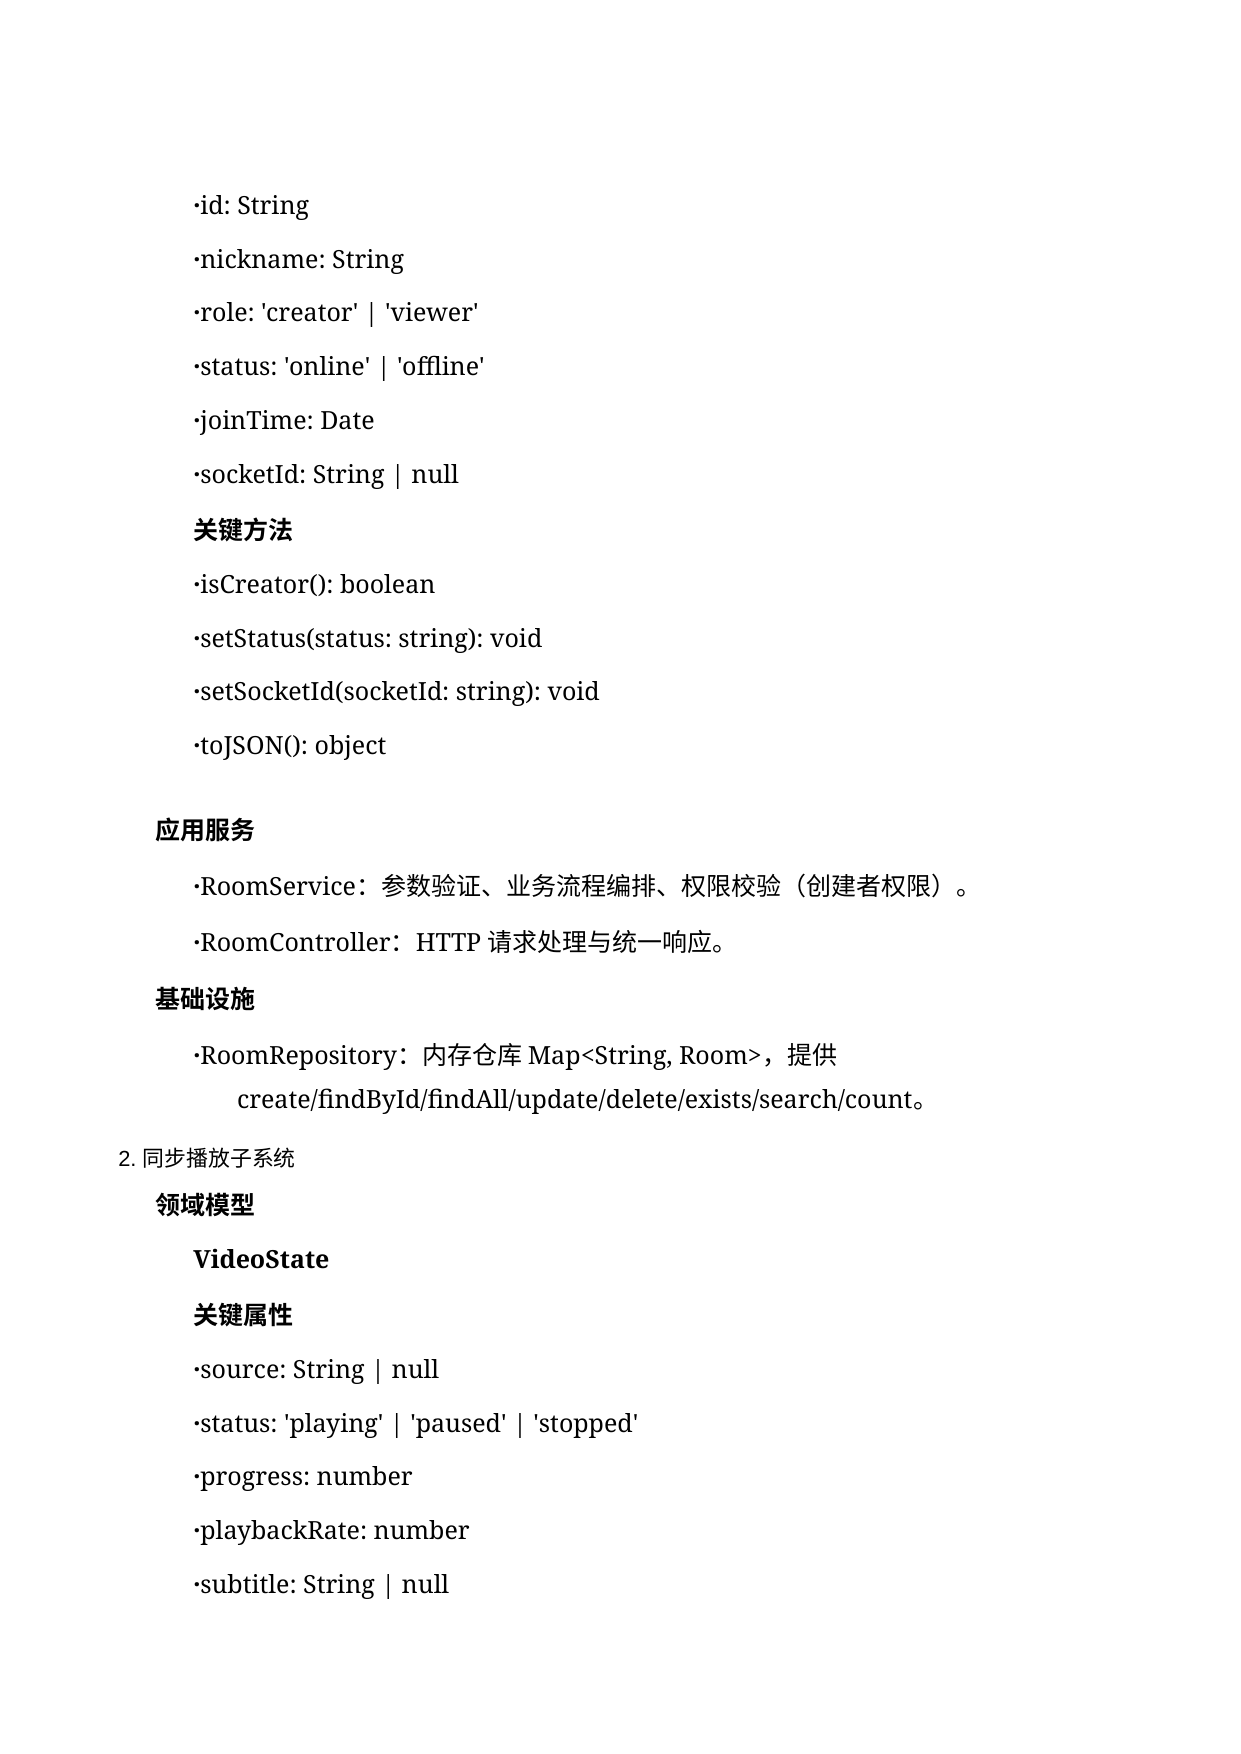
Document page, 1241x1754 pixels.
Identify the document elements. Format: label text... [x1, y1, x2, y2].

list ·status: 'playing' | 'paused' | 'stopped' [156, 1405, 1122, 1439]
list ·status: 'online' | 'offline' [156, 349, 1122, 383]
list ·playbackRate: number [156, 1513, 1122, 1547]
list 应用服务 [156, 810, 1122, 846]
list ·RoomController：HTTP 请求处理与统一响应。 [156, 923, 1122, 959]
list ·setSocketId(socketId: string): void [156, 674, 1122, 708]
list ·joinTime: Date [156, 403, 1122, 437]
list ·subtitle: String | null [156, 1567, 1122, 1601]
list 关键方法 [156, 510, 1122, 546]
list 领域模型 [156, 1185, 1122, 1221]
list ·setStatus(status: string): void [156, 620, 1122, 654]
list ·isCreator(): boolean [156, 566, 1122, 601]
list ·RoomRepository：内存仓库 Map<String, Room>，提供 create/findById/findAll/update/delete/exists/search/count。 [156, 1036, 1122, 1115]
list 基础设施 [156, 979, 1122, 1016]
subtitle 同步播放子系统 [118, 1141, 1122, 1172]
list ·role: 'creator' | 'viewer' [156, 295, 1122, 329]
list ·RoomService：参数验证、业务流程编排、权限校验（创建者权限）。 [156, 867, 1122, 903]
list ·socketId: String | null [156, 456, 1122, 490]
list ·nickname: String [156, 241, 1122, 275]
list ·id: String [156, 188, 1122, 222]
list ·source: String | null [156, 1352, 1122, 1386]
list 关键属性 [156, 1295, 1122, 1331]
list ·toJSON(): object [156, 728, 1122, 762]
list ·progress: number [156, 1459, 1122, 1493]
list VideoState [156, 1241, 1122, 1276]
